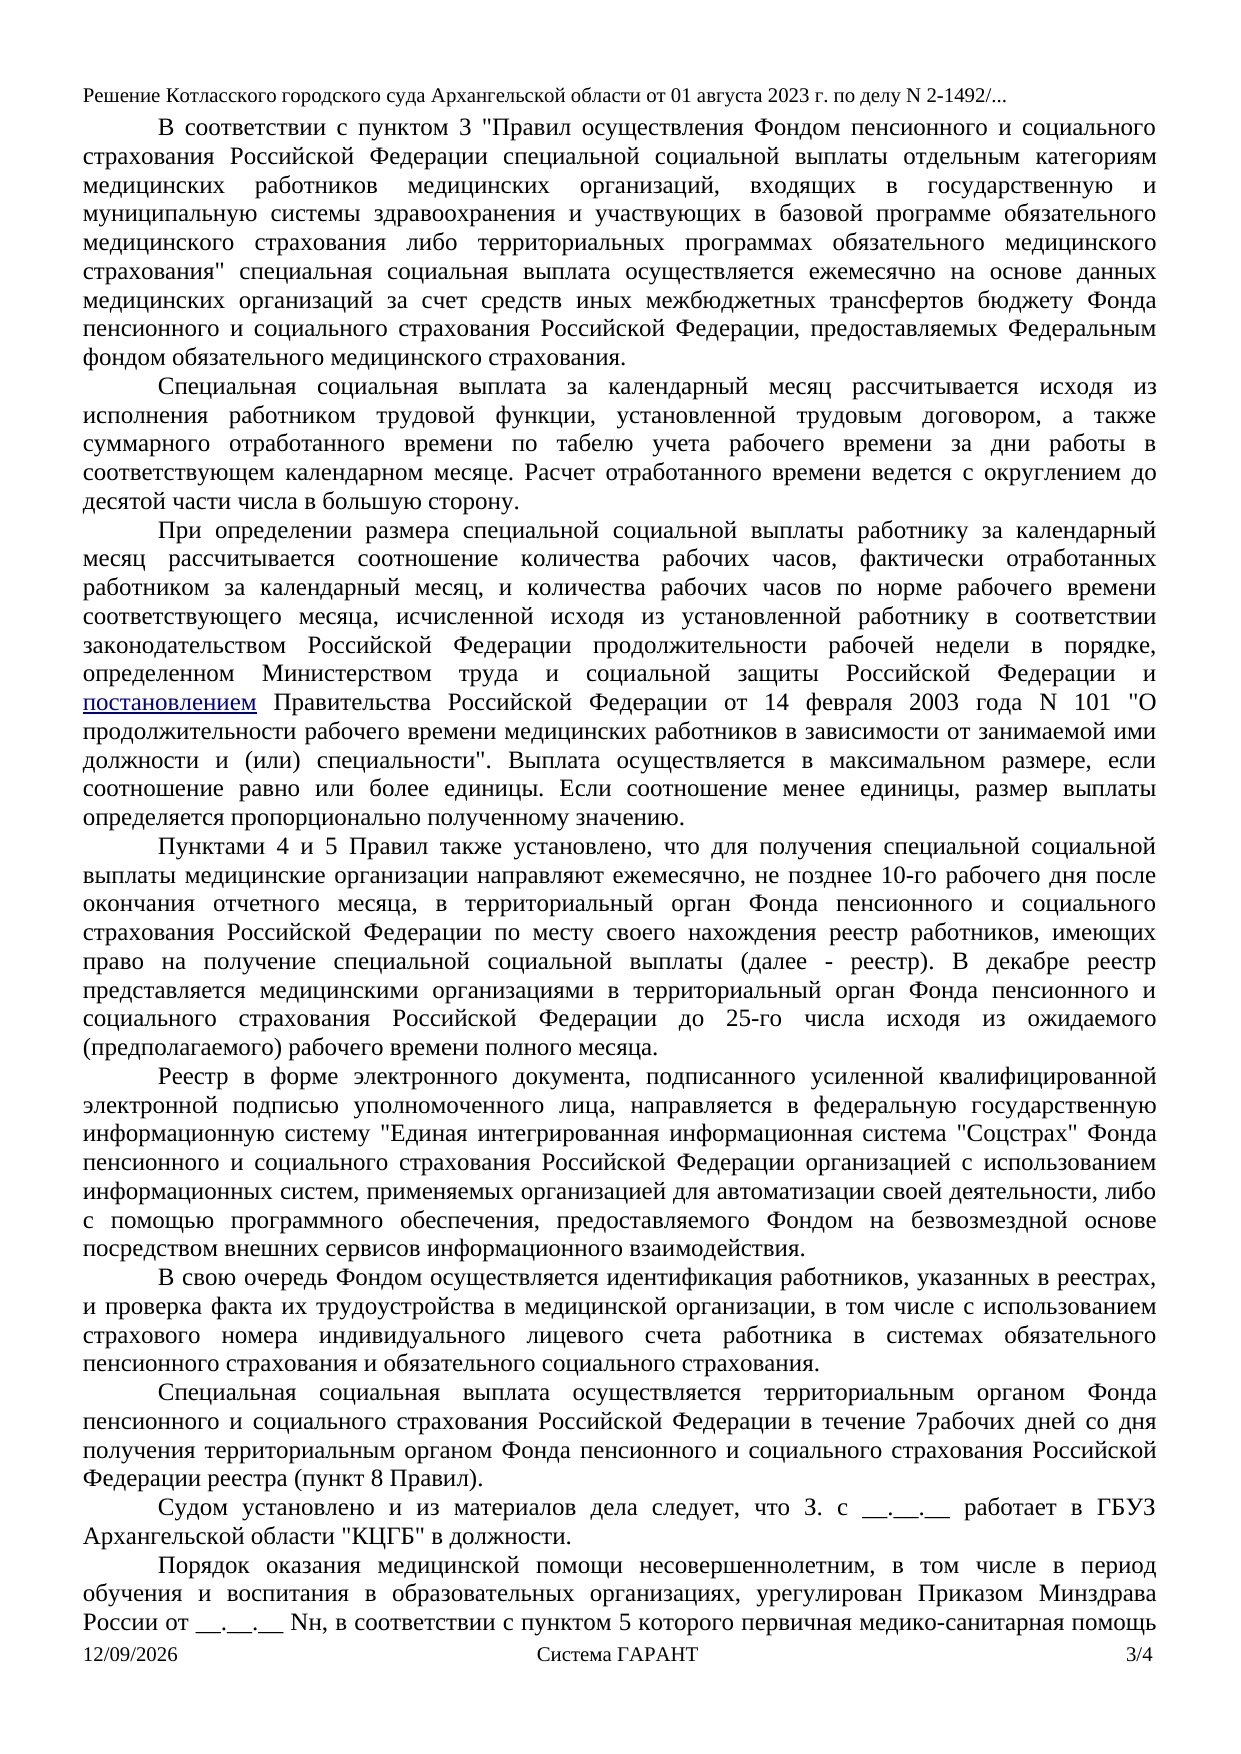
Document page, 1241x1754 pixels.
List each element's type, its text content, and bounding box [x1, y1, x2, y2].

text Судом установлено и из материалов дела следует, что З. с __.__.__ работает в ГБУЗ Архангельской области "КЦГБ" в должности. [83, 1492, 1157, 1550]
text Специальная социальная выплата осуществляется территориальным органом Фонда пенсионного и социального страхования Российской Федерации в течение 7рабочих дней со дня получения территориальным органом Фонда пенсионного и социального страхования Российской Федерации реестра (пункт 8 Правил). [83, 1377, 1157, 1492]
text Специальная социальная выплата за календарный месяц рассчитывается исходя из исполнения работником трудовой функции, установленной трудовым договором, а также суммарного отработанного времени по табелю учета рабочего времени за дни работы в соответствующем календарном месяце. Расчет отработанного времени ведется с округлением до десятой части числа в большую сторону. [83, 371, 1157, 515]
text В соответствии с пунктом 3 "Правил осуществления Фондом пенсионного и социального страхования Российской Федерации специальной социальной выплаты отдельным категориям медицинских работников медицинских организаций, входящих в государственную и муниципальную системы здравоохранения и участвующих в базовой программе обязательного медицинского страхования либо территориальных программах обязательного медицинского страхования" специальная социальная выплата осуществляется ежемесячно на основе данных медицинских организаций за счет средств иных межбюджетных трансфертов бюджету Фонда пенсионного и социального страхования Российской Федерации, предоставляемых Федеральным фондом обязательного медицинского страхования. [83, 112, 1157, 371]
text В свою очередь Фондом осуществляется идентификация работников, указанных в реестрах, и проверка факта их трудоустройства в медицинской организации, в том числе с использованием страхового номера индивидуального лицевого счета работника в системах обязательного пенсионного страхования и обязательного социального страхования. [83, 1262, 1157, 1377]
text Порядок оказания медицинской помощи несовершеннолетним, в том числе в период обучения и воспитания в образовательных организациях, урегулирован Приказом Минздрава России от __.__.__ Nн, в соответствии с пунктом 5 которого первичная медико-санитарная помощь [83, 1550, 1157, 1636]
text Реестр в форме электронного документа, подписанного усиленной квалифицированной электронной подписью уполномоченного лица, направляется в федеральную государственную информационную систему "Единая интегрированная информационная система "Соцстрах" Фонда пенсионного и социального страхования Российской Федерации организацией с использованием информационных систем, применяемых организацией для автоматизации своей деятельности, либо с помощью программного обеспечения, предоставляемого Фондом на безвозмездной основе посредством внешних сервисов информационного взаимодействия. [83, 1061, 1157, 1262]
text При определении размера специальной социальной выплаты работнику за календарный месяц рассчитывается соотношение количества рабочих часов, фактически отработанных работником за календарный месяц, и количества рабочих часов по норме рабочего времени соответствующего месяца, исчисленной исходя из установленной работнику в соответствии законодательством Российской Федерации продолжительности рабочей недели в порядке, определенном Министерством труда и социальной защиты Российской Федерации и постановлением Правительства Российской Федерации от 14 февраля 2003 года N 101 "О продолжительности рабочего времени медицинских работников в зависимости от занимаемой ими должности и (или) специальности". Выплата осуществляется в максимальном размере, если соотношение равно или более единицы. Если соотношение менее единицы, размер выплаты определяется пропорционально полученному значению. [83, 515, 1157, 831]
text Пунктами 4 и 5 Правил также установлено, что для получения специальной социальной выплаты медицинские организации направляют ежемесячно, не позднее 10-го рабочего дня после окончания отчетного месяца, в территориальный орган Фонда пенсионного и социального страхования Российской Федерации по месту своего нахождения реестр работников, имеющих право на получение специальной социальной выплаты (далее - реестр). В декабре реестр представляется медицинскими организациями в территориальный орган Фонда пенсионного и социального страхования Российской Федерации до 25-го числа исходя из ожидаемого (предполагаемого) рабочего времени полного месяца. [83, 831, 1157, 1061]
